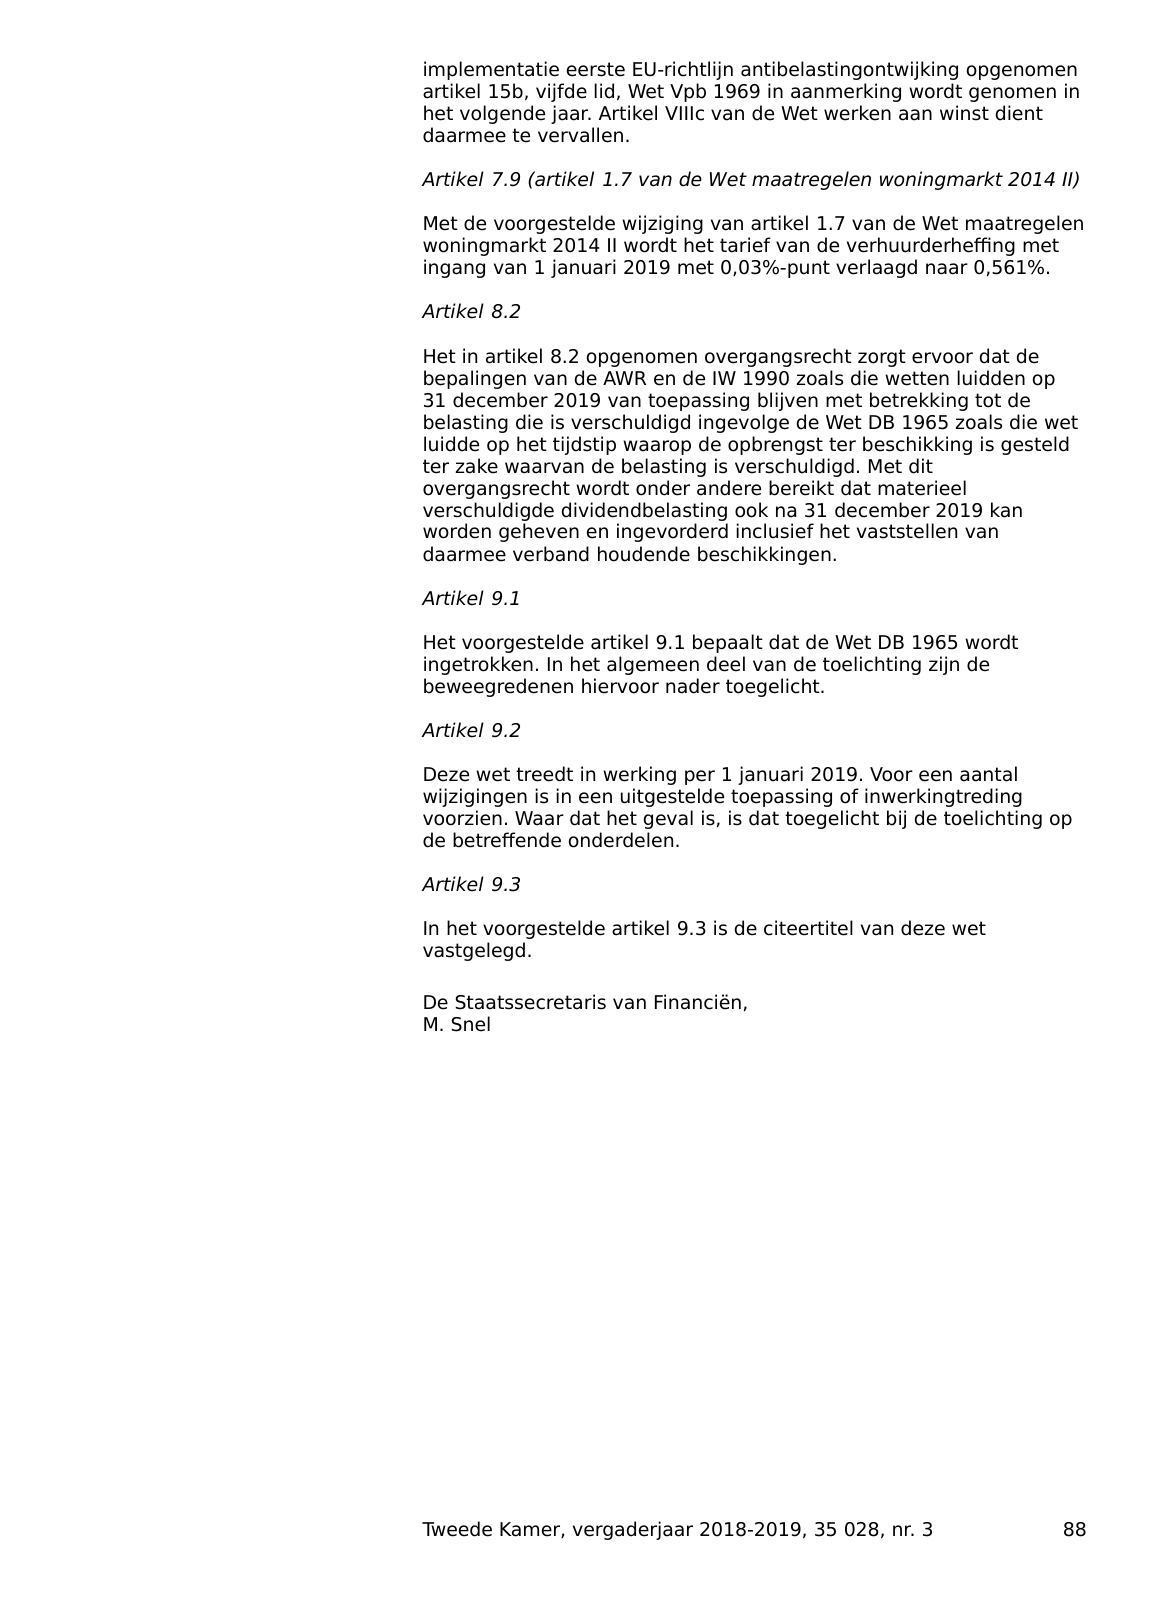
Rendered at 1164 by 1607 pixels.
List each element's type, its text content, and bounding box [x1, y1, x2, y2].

subtitle Artikel 9.2 [422, 720, 1087, 742]
text Deze wet treedt in werking per 1 januari 2019. Voor een aantal wijzigingen is in een uitgestelde toepassing of inwerkingtreding voorzien. Waar dat het geval is, is dat toegelicht bij de toelichting op de betreffende onderdelen. [422, 764, 1087, 852]
subtitle Artikel 9.1 [422, 588, 1087, 609]
text implementatie eerste EU-richtlijn antibelastingontwijking opgenomen artikel 15b, vijfde lid, Wet Vpb 1969 in aanmerking wordt genomen in het volgende jaar. Artikel VIIIc van de Wet werken aan winst dient daarmee te vervallen. [422, 59, 1087, 147]
text In het voorgestelde artikel 9.3 is de citeertitel van deze wet vastgelegd. [422, 918, 1087, 962]
text De Staatssecretaris van Financiën, M. Snel [422, 992, 1087, 1036]
text Met de voorgestelde wijziging van artikel 1.7 van de Wet maatregelen woningmarkt 2014 II wordt het tarief van de verhuurderheffing met ingang van 1 januari 2019 met 0,03%-punt verlaagd naar 0,561%. [422, 213, 1087, 279]
text Het voorgestelde artikel 9.1 bepaalt dat de Wet DB 1965 wordt ingetrokken. In het algemeen deel van de toelichting zijn de beweegredenen hiervoor nader toegelicht. [422, 632, 1087, 698]
subtitle Artikel 8.2 [422, 301, 1087, 323]
text Het in artikel 8.2 opgenomen overgangsrecht zorgt ervoor dat de bepalingen van de AWR en de IW 1990 zoals die wetten luidden op 31 december 2019 van toepassing blijven met betrekking tot de belasting die is verschuldigd ingevolge de Wet DB 1965 zoals die wet luidde op het tijdstip waarop de opbrengst ter beschikking is gesteld ter zake waarvan de belasting is verschuldigd. Met dit overgangsrecht wordt onder andere bereikt dat materieel verschuldigde dividendbelasting ook na 31 december 2019 kan worden geheven en ingevorderd inclusief het vaststellen van daarmee verband houdende beschikkingen. [422, 346, 1087, 565]
subtitle Artikel 7.9 (artikel 1.7 van de Wet maatregelen woningmarkt 2014 II) [422, 169, 1087, 191]
subtitle Artikel 9.3 [422, 874, 1087, 896]
